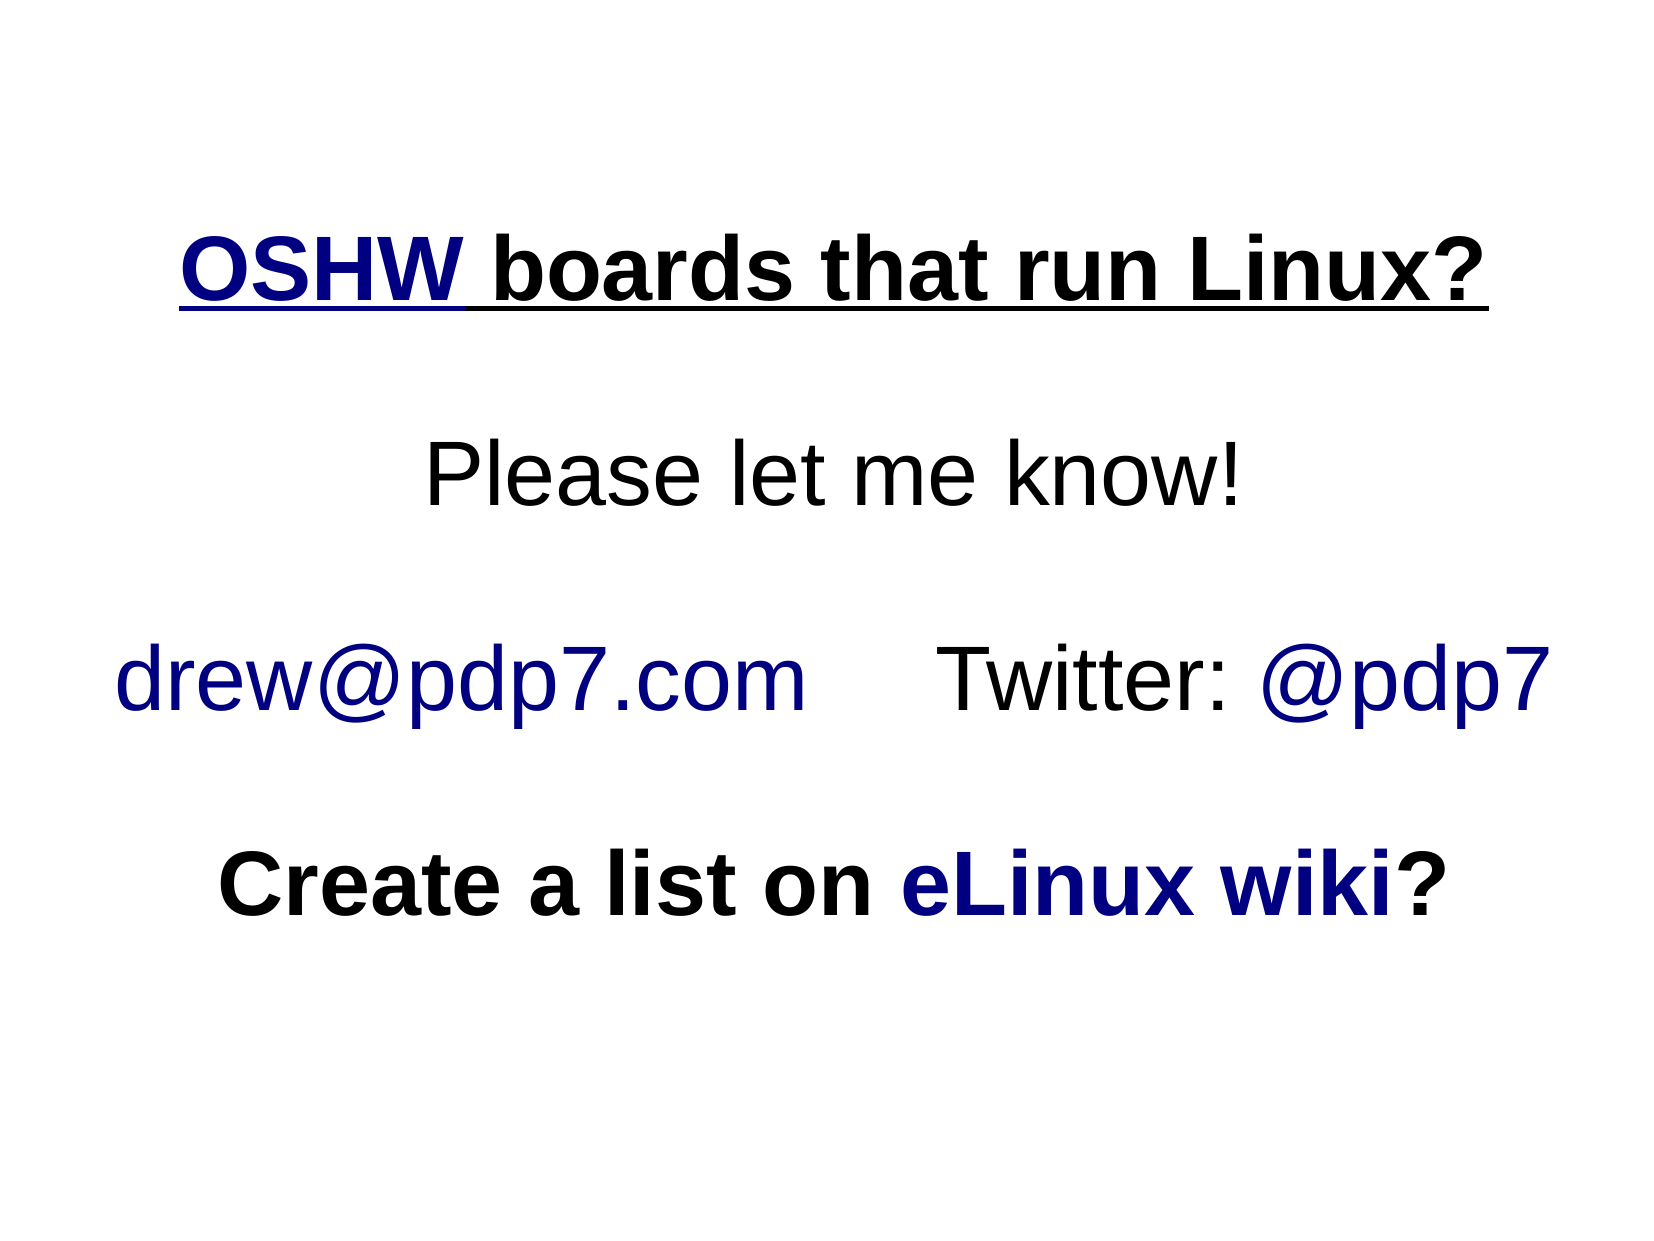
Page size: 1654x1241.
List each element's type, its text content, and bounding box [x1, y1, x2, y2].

title OSHW boards that run Linux? Please let me know! drew@pdp7.com Twitter: @pdp7 Create a list on eLinux wiki? [90, 217, 1579, 936]
